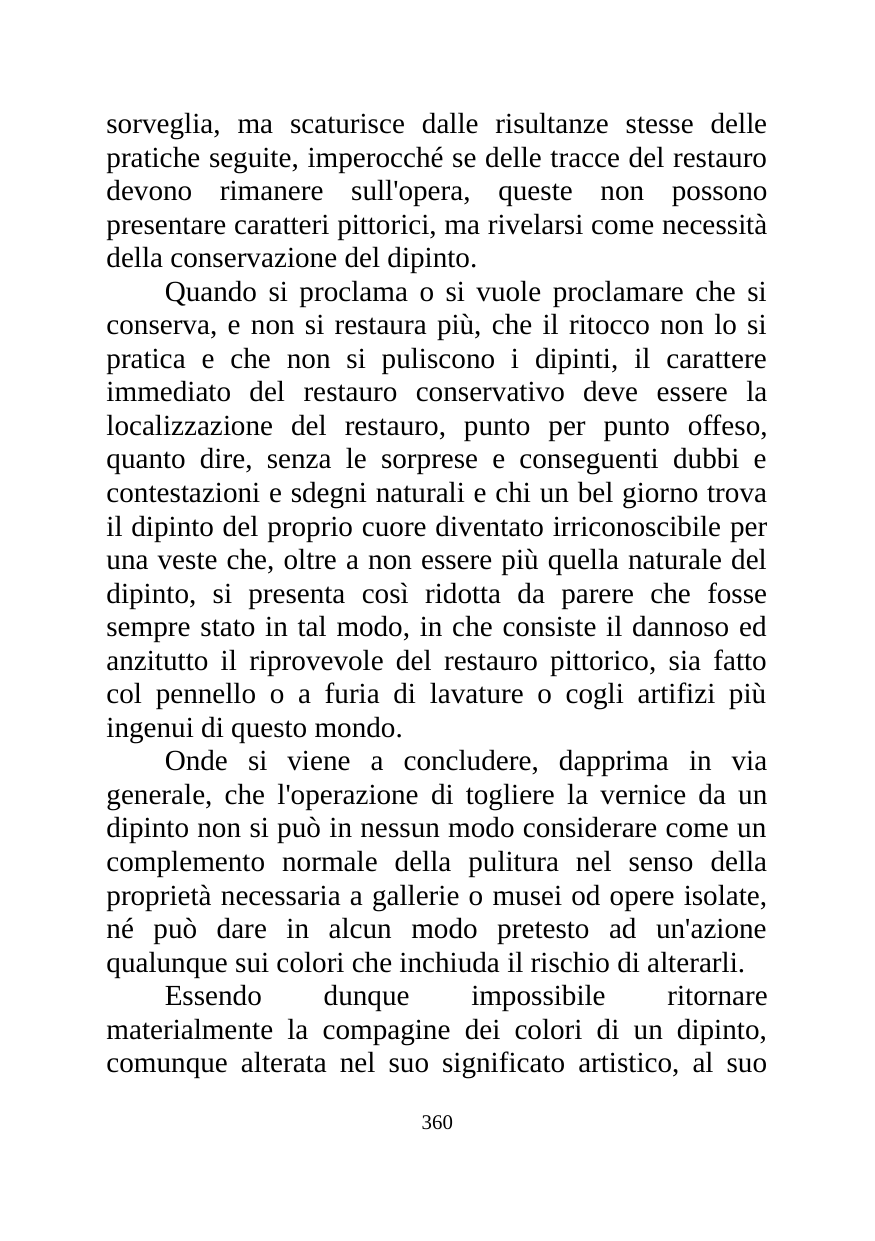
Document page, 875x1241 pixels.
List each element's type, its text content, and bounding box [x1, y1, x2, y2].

text Essendo dunque impossibile ritornare materialmente la compagine dei colori di un dipinto, comunque alterata nel suo significato artistico, al suo [106, 978, 768, 1079]
text Quando si proclama o si vuole proclamare che si conserva, e non si restaura più, che il ritocco non lo si pratica e che non si puliscono i dipinti, il carattere immediato del restauro conservativo deve essere la localizzazione del restauro, punto per punto offeso, quanto dire, senza le sorprese e conseguenti dubbi e contestazioni e sdegni naturali e chi un bel giorno trova il dipinto del proprio cuore diventato irriconoscibile per una veste che, oltre a non essere più quella naturale del dipinto, si presenta così ridotta da parere che fosse sempre stato in tal modo, in che consiste il dannoso ed anzitutto il riprovevole del restauro pittorico, sia fatto col pennello o a furia di lavature o cogli artifizi più ingenui di questo mondo. [106, 274, 768, 743]
text sorveglia, ma scaturisce dalle risultanze stesse delle pratiche seguite, imperocché se delle tracce del restauro devono rimanere sull'opera, queste non possono presentare caratteri pittorici, ma rivelarsi come necessità della conservazione del dipinto. [106, 106, 768, 274]
text Onde si viene a concludere, dapprima in via generale, che l'operazione di togliere la vernice da un dipinto non si può in nessun modo considerare come un complemento normale della pulitura nel senso della proprietà necessaria a gallerie o musei od opere isolate, né può dare in alcun modo pretesto ad un'azione qualunque sui colori che inchiuda il rischio di alterarli. [106, 743, 768, 978]
